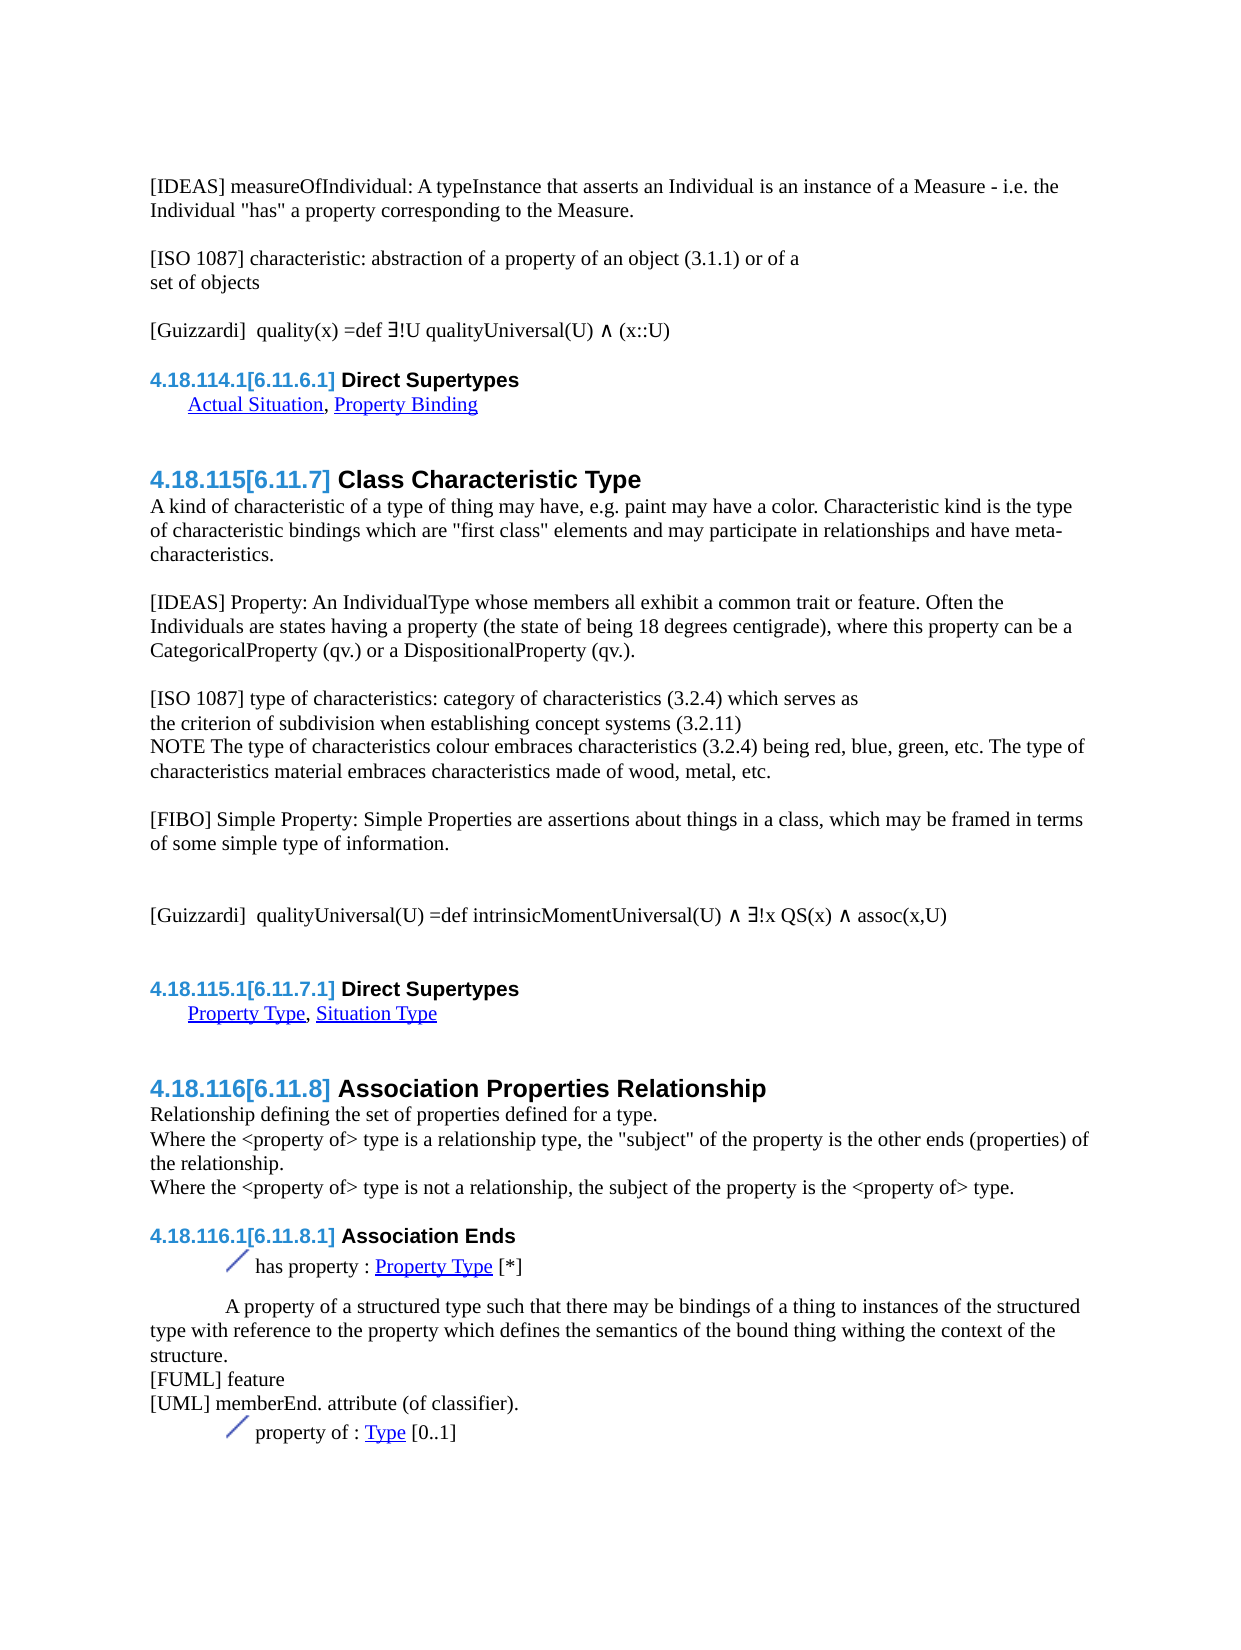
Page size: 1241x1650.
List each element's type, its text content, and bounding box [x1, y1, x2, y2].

picture [225, 1414, 251, 1440]
subtitle Association Ends [150, 1224, 1090, 1248]
picture [225, 1248, 251, 1274]
text A kind of characteristic of a type of thing may have, e.g. paint may have a color. Characteristic kind is the type of characteristic bindings which are "first class" elements and may participate in relationships and have meta-characteristics. [IDEAS] Property: An IndividualType whose members all exhibit a common trait or feature. Often the Individuals are states having a property (the state of being 18 degrees centigrade), where this property can be a CategoricalProperty (qv.) or a DispositionalProperty (qv.). [ISO 1087] type of characteristics: category of characteristics (3.2.4) which serves as the criterion of subdivision when establishing concept systems (3.2.11) NOTE The type of characteristics colour embraces characteristics (3.2.4) being red, blue, green, etc. The type of characteristics material embraces characteristics made of wood, metal, etc. [FIBO] Simple Property: Simple Properties are assertions about things in a class, which may be framed in terms of some simple type of information. [Guizzardi] qualityUniversal(U) =def intrinsicMomentUniversal(U) ∧ ∃!x QS(x) ∧ assoc(x,U) [150, 494, 1090, 951]
subtitle Direct Supertypes [150, 368, 1090, 392]
text Actual Situation, Property Binding [187, 392, 1090, 416]
subtitle Association Properties Relationship [150, 1074, 1090, 1102]
text property of : Type [0..1] [150, 1415, 1090, 1444]
subtitle Class Characteristic Type [150, 465, 1090, 494]
text Relationship defining the set of properties defined for a type. Where the <property of> type is a relationship type, the "subject" of the property is the other ends (properties) of the relationship. Where the <property of> type is not a relationship, the subject of the property is the <property of> type. [150, 1102, 1090, 1199]
text has property : Property Type [*] [150, 1248, 1090, 1278]
text [IDEAS] measureOfIndividual: A typeInstance that asserts an Individual is an instance of a Measure - i.e. the Individual "has" a property corresponding to the Measure. [ISO 1087] characteristic: abstraction of a property of an object (3.1.1) or of a set of objects [Guizzardi] quality(x) =def ∃!U qualityUniversal(U) ∧ (x::U) [150, 150, 1090, 342]
subtitle Direct Supertypes [150, 977, 1090, 1001]
text Property Type, Situation Type [187, 1001, 1090, 1024]
text A property of a structured type such that there may be bindings of a thing to instances of the structured type with reference to the property which defines the semantics of the bound thing withing the context of the structure. [FUML] feature [UML] memberEnd. attribute (of classifier). [150, 1294, 1090, 1415]
